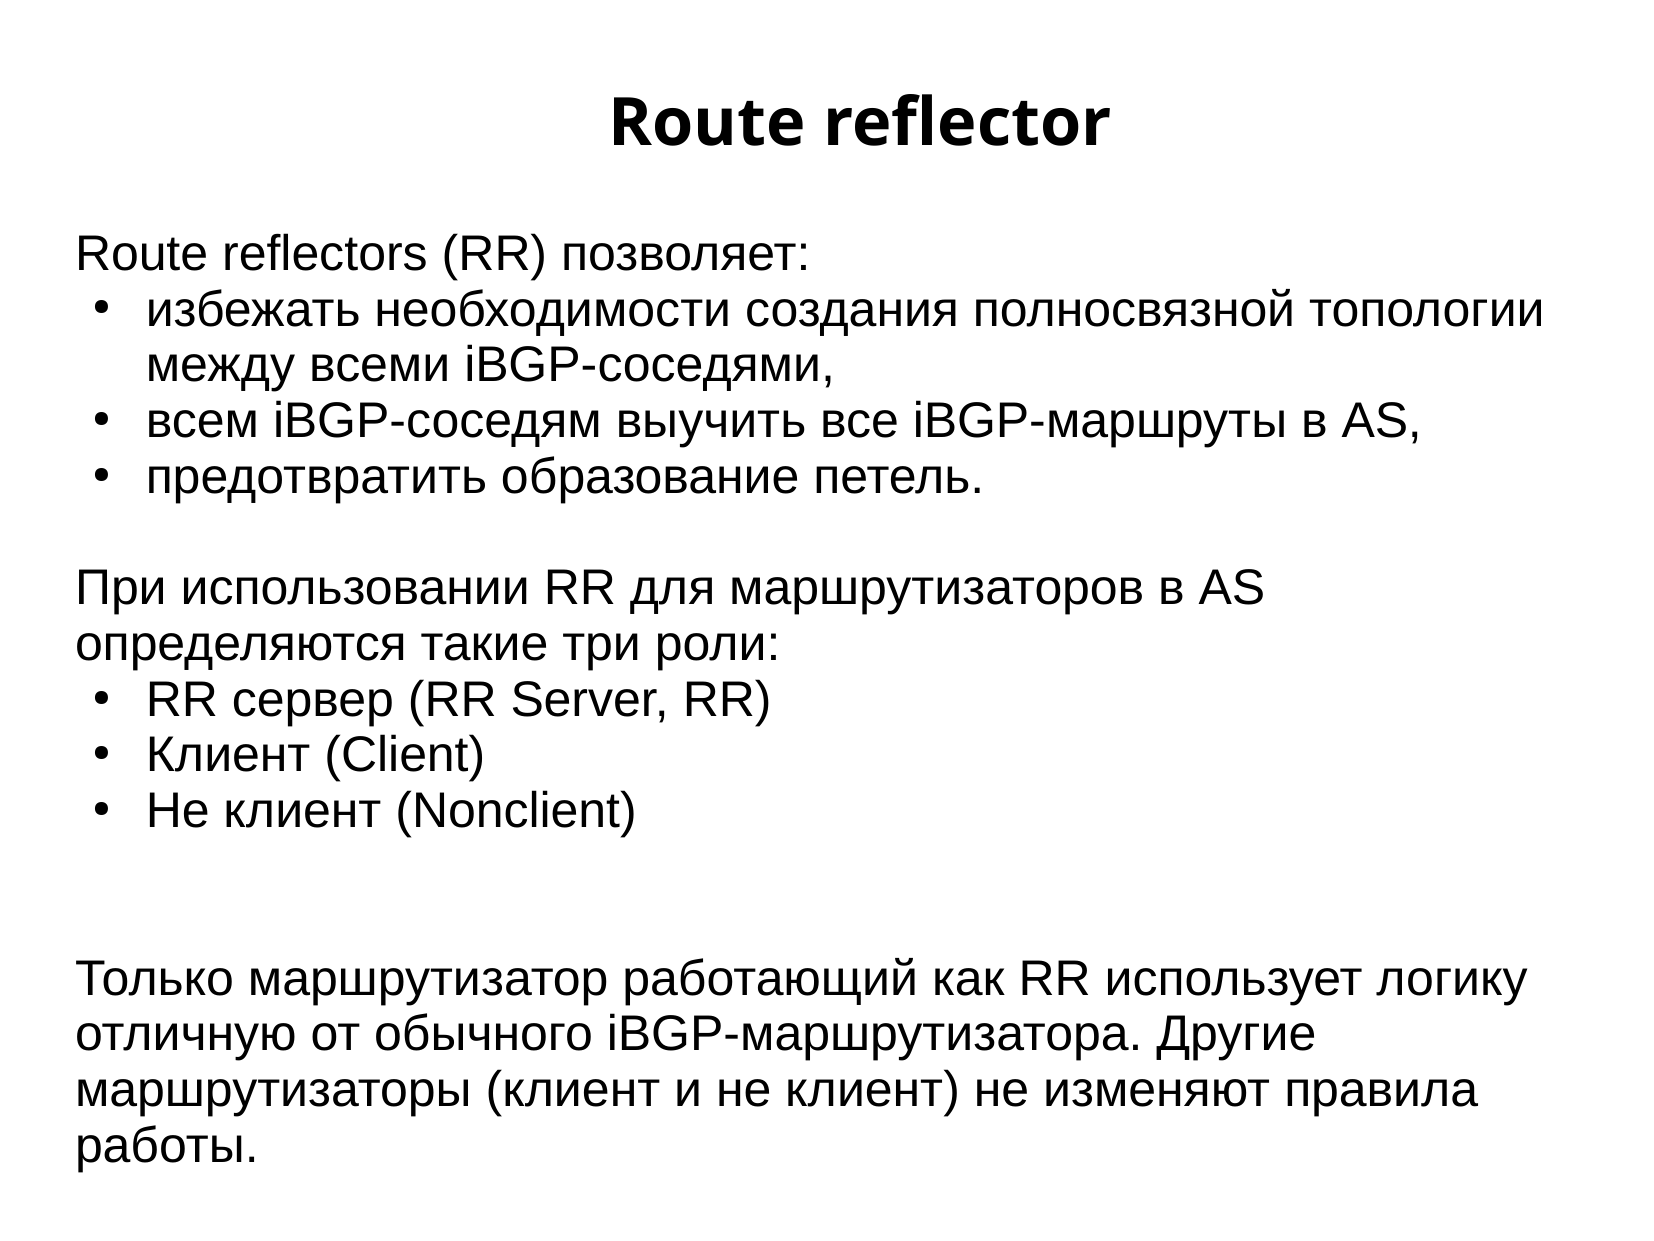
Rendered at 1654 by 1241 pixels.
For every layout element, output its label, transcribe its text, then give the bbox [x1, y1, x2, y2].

list Route reflectors (RR) позволяет: избежать необходимости создания полносвязной топологии между всеми iBGP-соседями, всем iBGP-соседям выучить все iBGP-маршруты в AS, предотвратить образование петель. При использовании RR для маршрутизаторов в AS определяются такие три роли: RR сервер (RR Server, RR) Клиент (Client) Не клиент (Nonclient) Только маршрутизатор работающий как RR использует логику отличную от обычного iBGP-маршрутизатора. Другие маршрутизаторы (клиент и не клиент) не изменяют правила работы. [75, 225, 1576, 1209]
text_box Route reflector [123, 41, 1598, 166]
